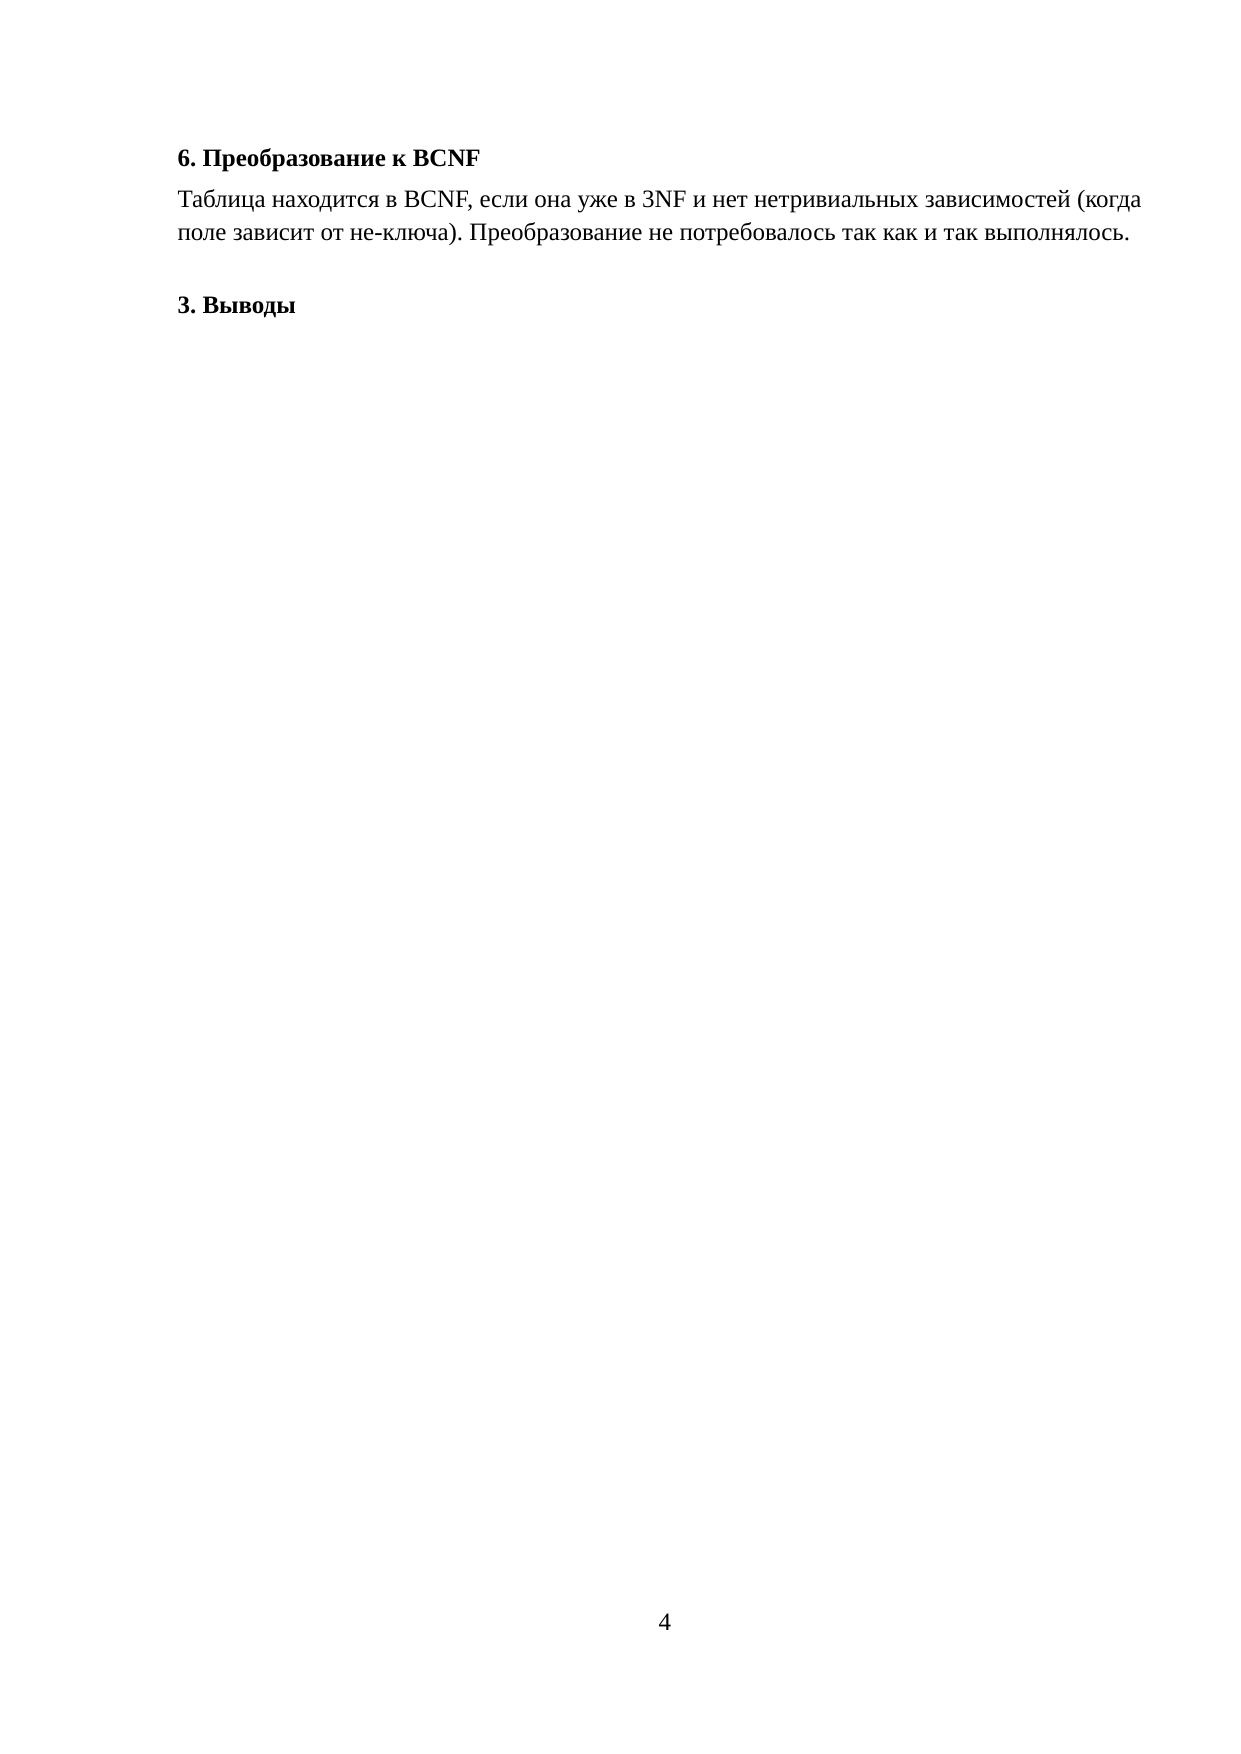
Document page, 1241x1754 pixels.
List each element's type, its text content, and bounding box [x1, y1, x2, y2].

subtitle 3. Выводы [177, 290, 1152, 319]
text Таблица находится в BCNF, если она уже в 3NF и нет нетривиальных зависимостей (когда поле зависит от не-ключа). Преобразование не потребовалось так как и так выполнялось. [177, 184, 1152, 246]
subtitle 6. Преобразование к BCNF [177, 143, 1152, 172]
